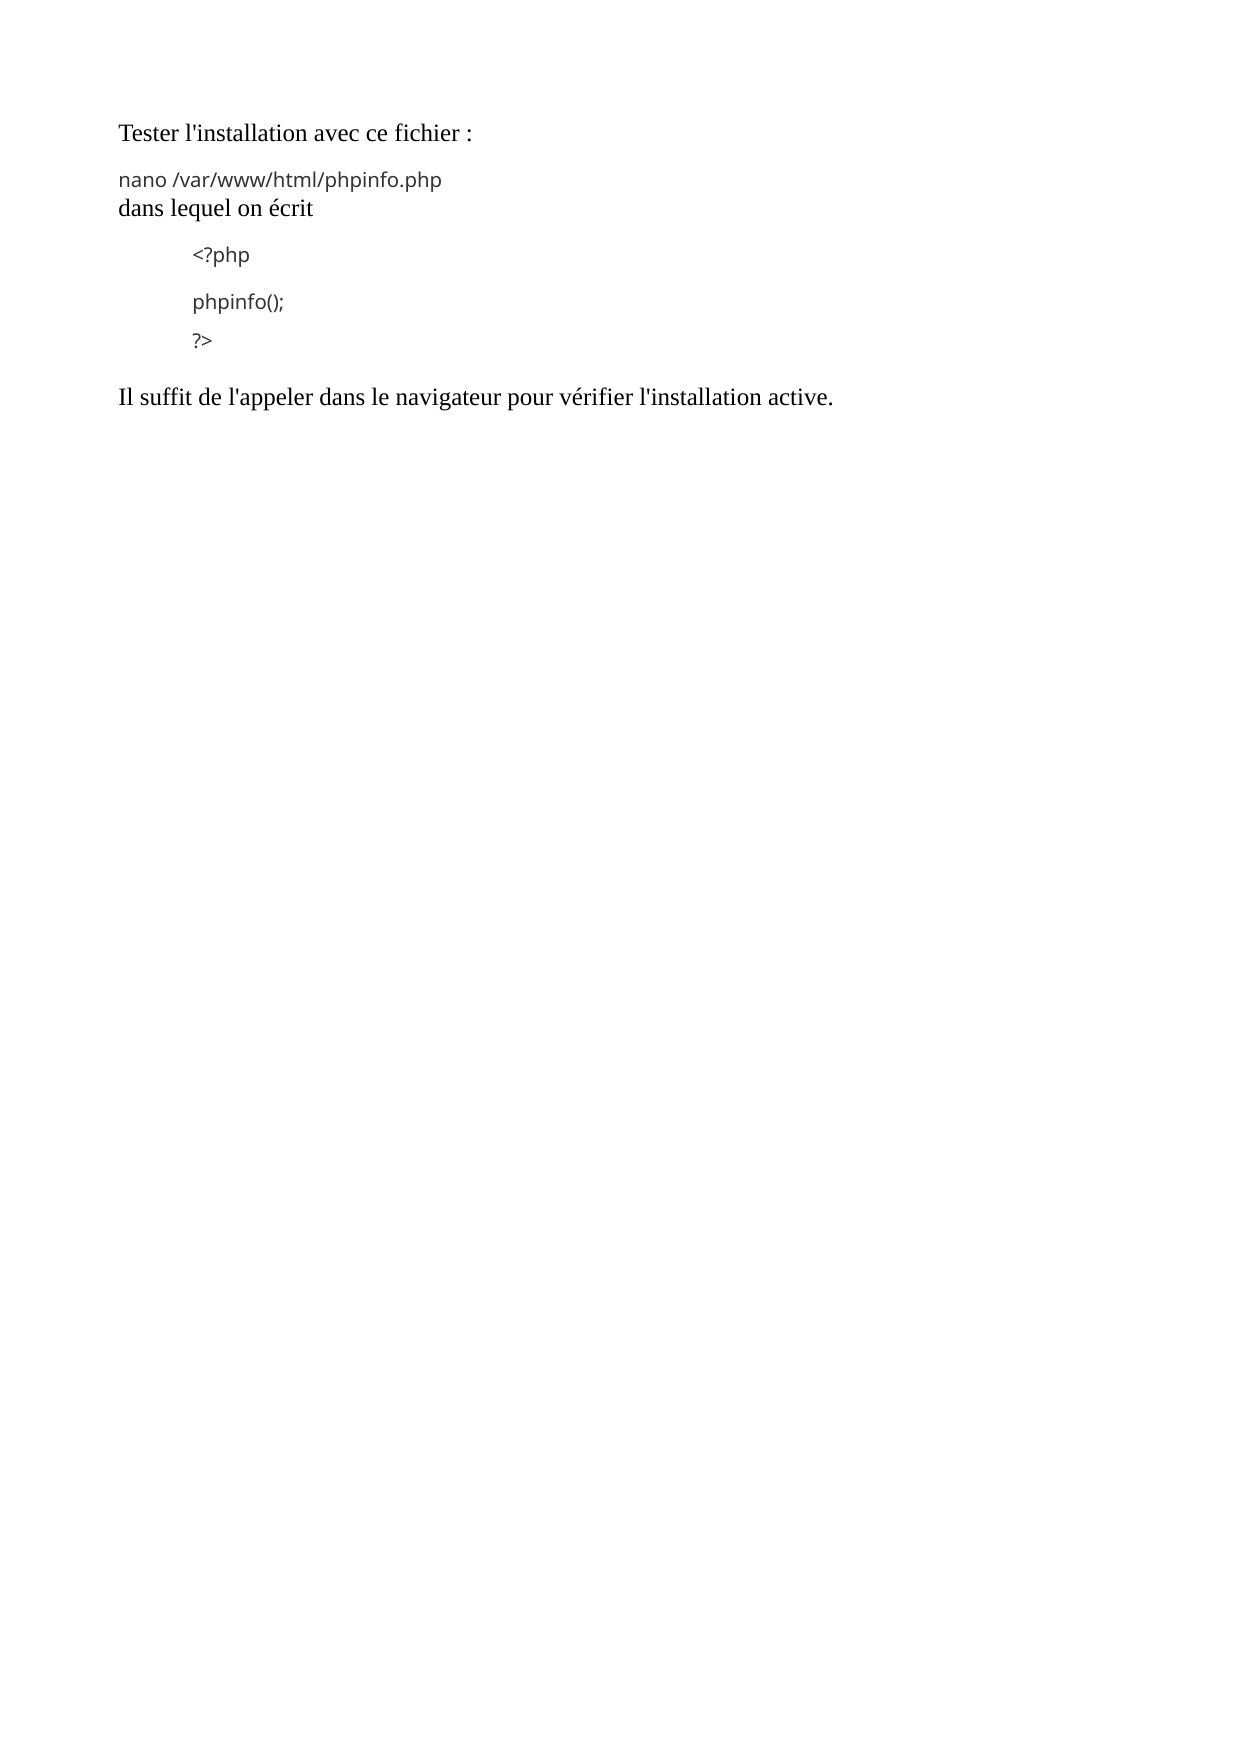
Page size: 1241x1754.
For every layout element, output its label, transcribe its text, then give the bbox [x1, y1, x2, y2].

text Il suffit de l'appeler dans le navigateur pour vérifier l'installation active. [118, 382, 1122, 410]
text phpinfo(); ?> [118, 287, 1122, 354]
text <?php [118, 241, 1122, 269]
text dans lequel on écrit [118, 193, 1122, 222]
text Tester l'installation avec ce fichier : [118, 118, 1122, 147]
text nano /var/www/html/phpinfo.php [118, 166, 1122, 193]
